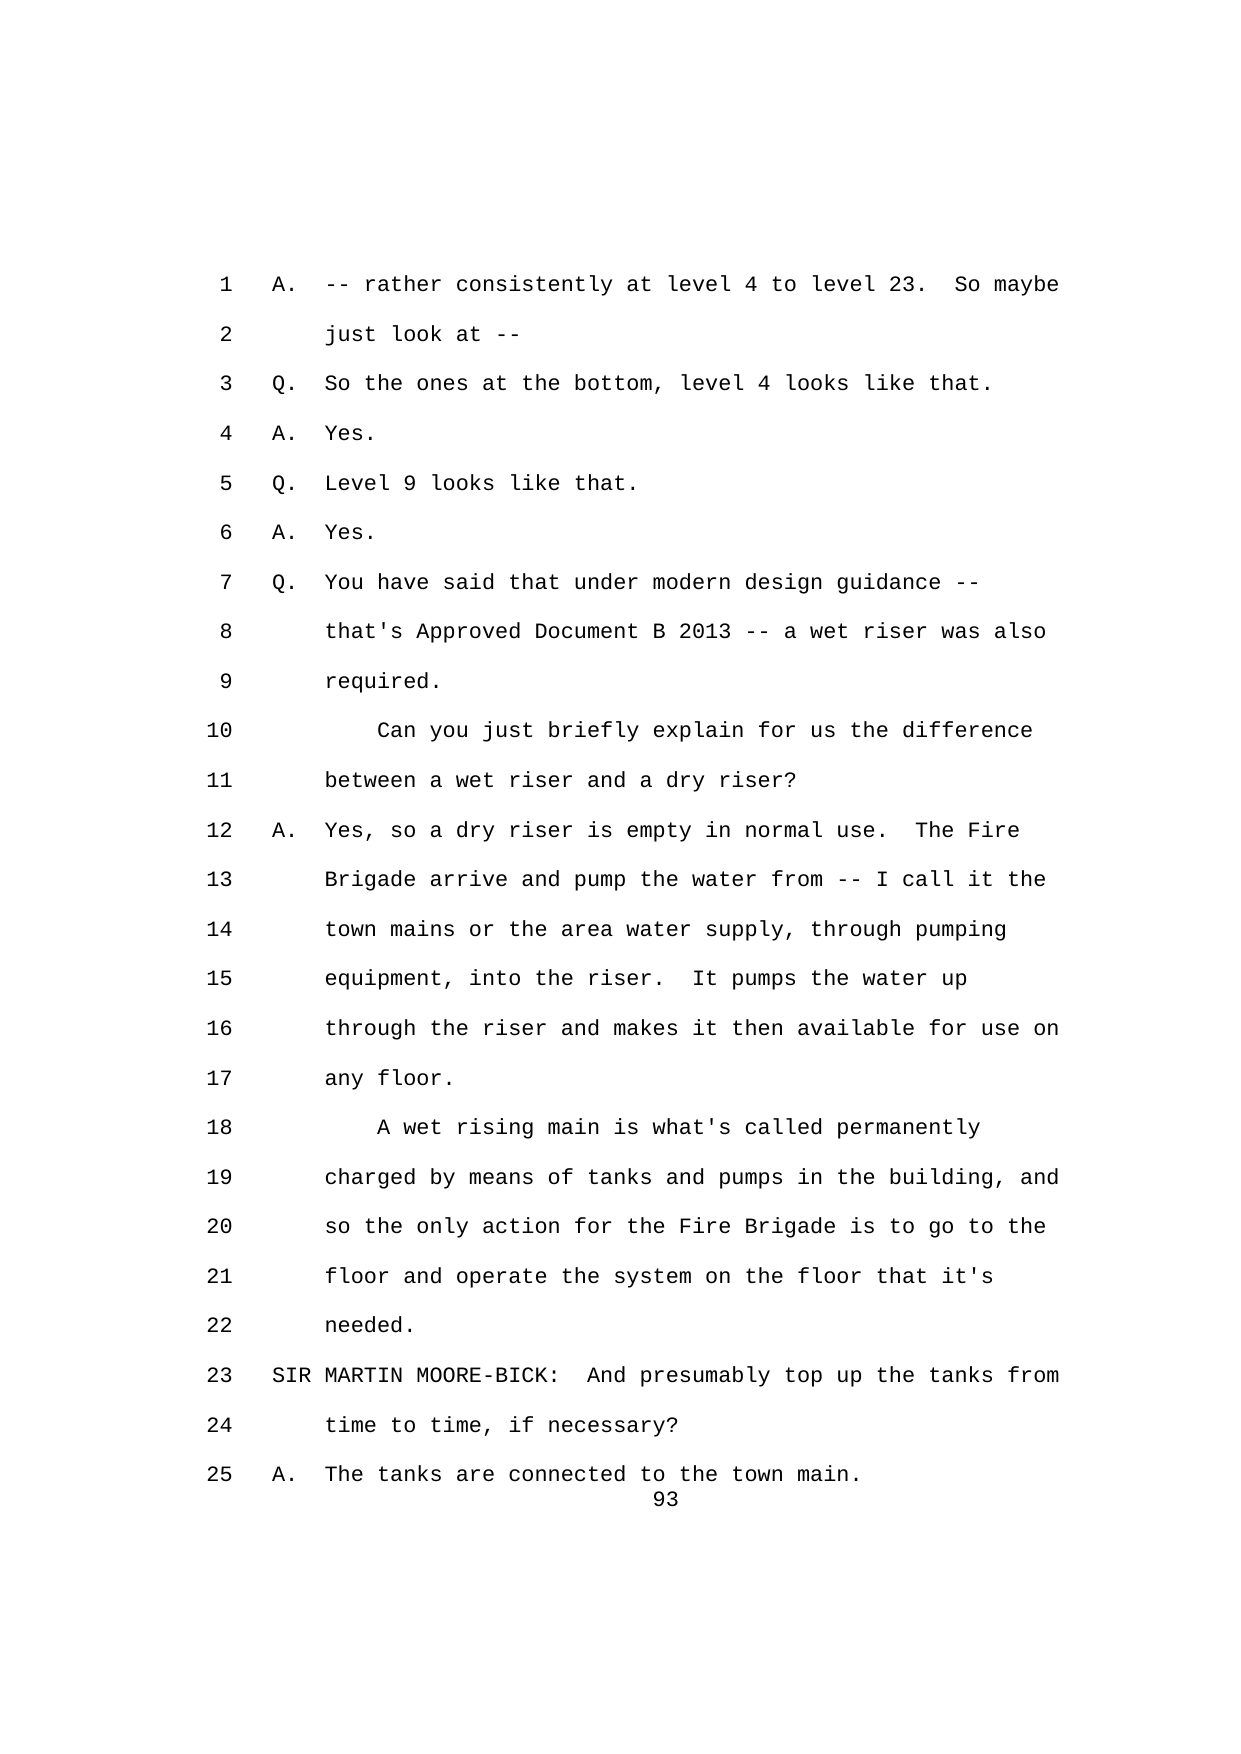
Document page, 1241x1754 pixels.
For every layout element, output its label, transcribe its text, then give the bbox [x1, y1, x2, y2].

text 11 between a wet riser and a dry riser? [75, 769, 1165, 794]
text 15 equipment, into the riser. It pumps the water up [75, 967, 1165, 992]
text 10 Can you just briefly explain for us the difference [75, 719, 1165, 744]
text 6 A. Yes. [75, 521, 1165, 546]
text 20 so the only action for the Fire Brigade is to go to the [75, 1215, 1165, 1240]
text 12 A. Yes, so a dry riser is empty in normal use. The Fire [75, 819, 1165, 843]
text 18 A wet rising main is what's called permanently [75, 1116, 1165, 1141]
text 7 Q. You have said that under modern design guidance -- [75, 571, 1165, 596]
text 13 Brigade arrive and pump the water from -- I call it the [75, 868, 1165, 893]
text 24 time to time, if necessary? [75, 1414, 1165, 1438]
text 2 just look at -- [75, 323, 1165, 348]
text 14 town mains or the area water supply, through pumping [75, 918, 1165, 943]
text 1 A. -- rather consistently at level 4 to level 23. So maybe [75, 273, 1165, 298]
text 16 through the riser and makes it then available for use on [75, 1017, 1165, 1042]
text 23 SIR MARTIN MOORE-BICK: And presumably top up the tanks from [75, 1364, 1165, 1389]
text 21 floor and operate the system on the floor that it's [75, 1265, 1165, 1290]
text 3 Q. So the ones at the bottom, level 4 looks like that. [75, 372, 1165, 397]
text 93 [75, 1488, 1165, 1513]
text 9 required. [75, 670, 1165, 695]
text 19 charged by means of tanks and pumps in the building, and [75, 1166, 1165, 1191]
text 17 any floor. [75, 1067, 1165, 1091]
text 25 A. The tanks are connected to the town main. [75, 1463, 1165, 1488]
text 8 that's Approved Document B 2013 -- a wet riser was also [75, 620, 1165, 645]
text 22 needed. [75, 1314, 1165, 1339]
text 4 A. Yes. [75, 422, 1165, 447]
text 5 Q. Level 9 looks like that. [75, 472, 1165, 496]
